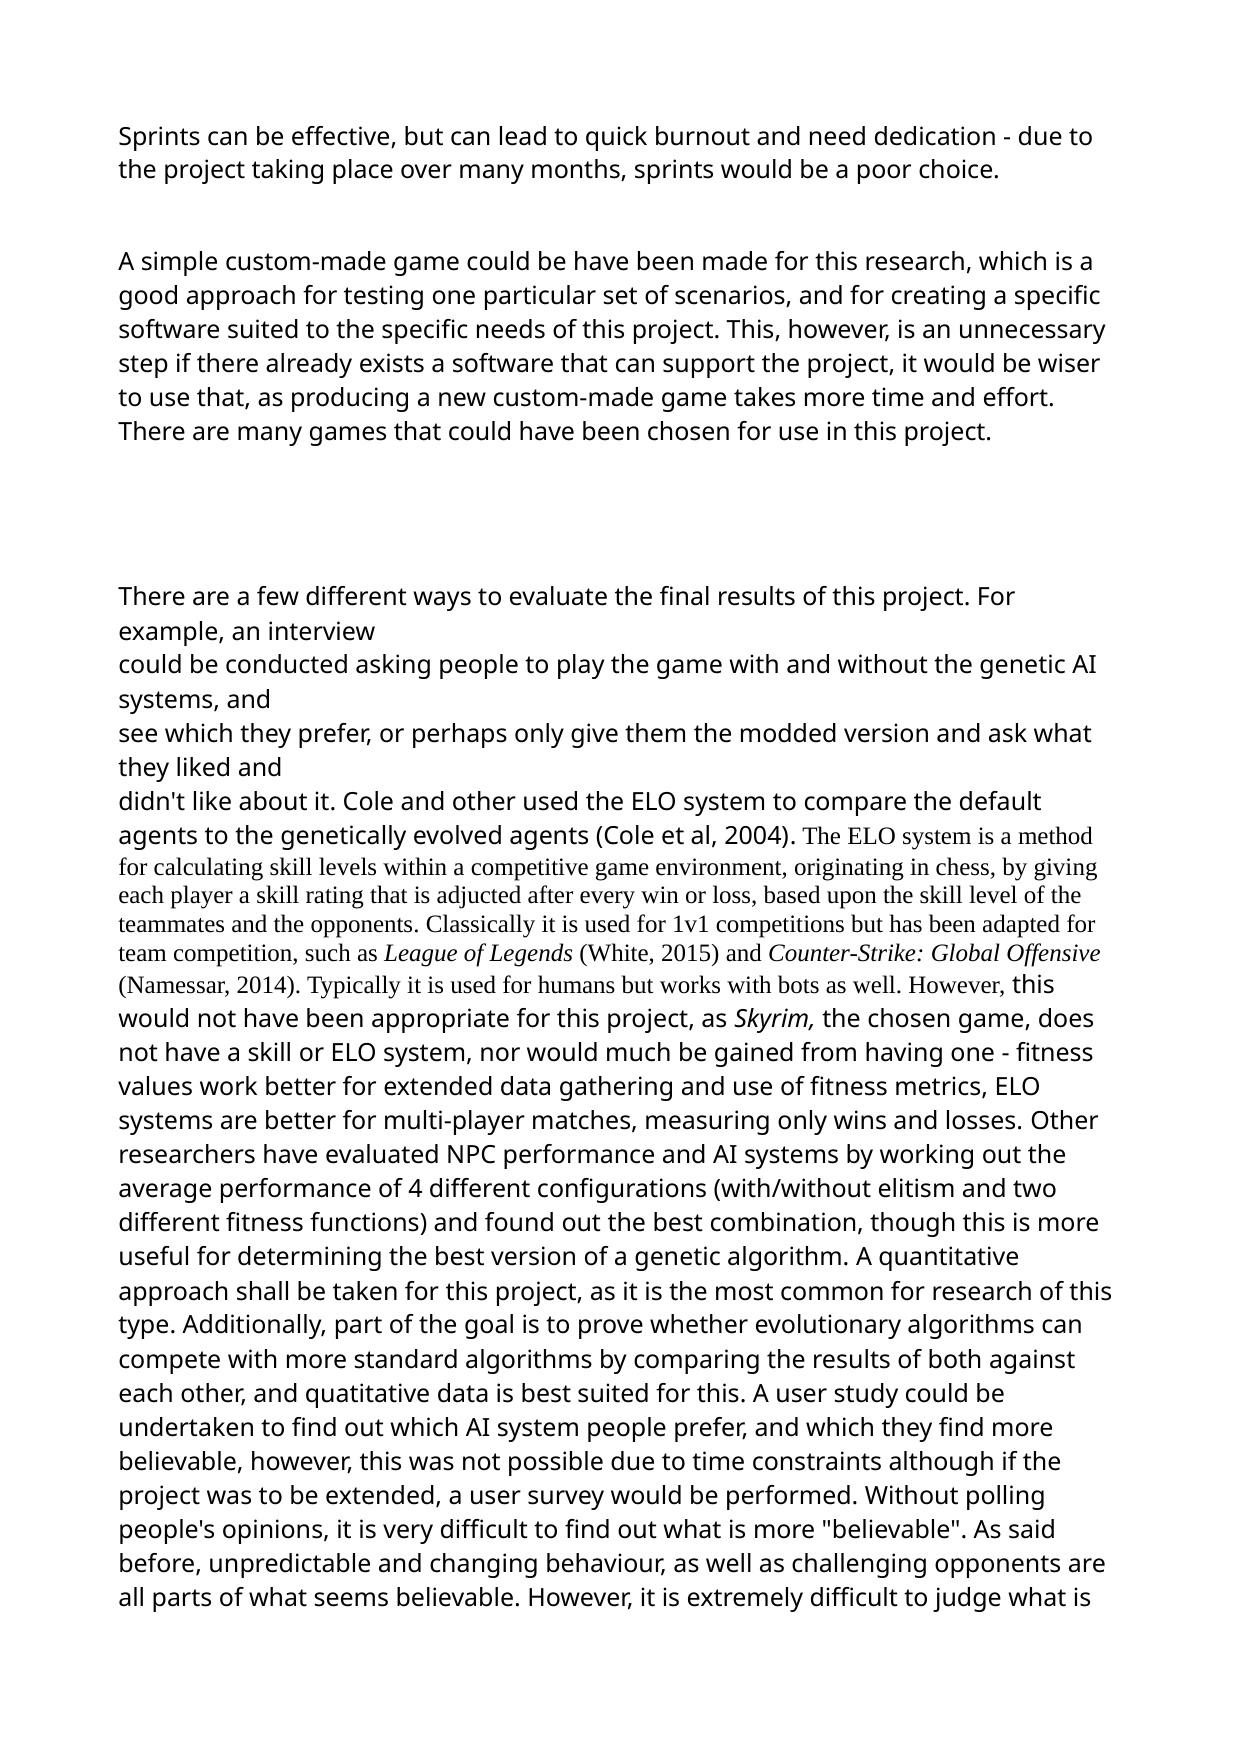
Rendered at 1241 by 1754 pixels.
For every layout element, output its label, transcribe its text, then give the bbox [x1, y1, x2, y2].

text didn't like about it. Cole and other used the ELO system to compare the default agents to the genetically evolved agents (Cole et al, 2004). The ELO system is a method for calculating skill levels within a competitive game environment, originating in chess, by giving each player a skill rating that is adjucted after every win or loss, based upon the skill level of the teammates and the opponents. Classically it is used for 1v1 competitions but has been adapted for team competition, such as League of Legends (White, 2015) and Counter-Strike: Global Offensive (Namessar, 2014). Typically it is used for humans but works with bots as well. However, this would not have been appropriate for this project, as Skyrim, the chosen game, does not have a skill or ELO system, nor would much be gained from having one - fitness values work better for extended data gathering and use of fitness metrics, ELO systems are better for multi-player matches, measuring only wins and losses. Other researchers have evaluated NPC performance and AI systems by working out the average performance of 4 different configurations (with/without elitism and two different fitness functions) and found out the best combination, though this is more useful for determining the best version of a genetic algorithm. A quantitative approach shall be taken for this project, as it is the most common for research of this type. Additionally, part of the goal is to prove whether evolutionary algorithms can compete with more standard algorithms by comparing the results of both against each other, and quatitative data is best suited for this. A user study could be undertaken to find out which AI system people prefer, and which they find more believable, however, this was not possible due to time constraints although if the project was to be extended, a user survey would be performed. Without polling people's opinions, it is very difficult to find out what is more "believable". As said before, unpredictable and changing behaviour, as well as challenging opponents are all parts of what seems believable. However, it is extremely difficult to judge what is [118, 783, 1122, 1614]
text see which they prefer, or perhaps only give them the modded version and ask what they liked and [118, 715, 1122, 783]
text Sprints can be effective, but can lead to quick burnout and need dedication - due to the project taking place over many months, sprints would be a poor choice. [118, 118, 1122, 186]
text A simple custom-made game could be have been made for this research, which is a good approach for testing one particular set of scenarios, and for creating a specific software suited to the specific needs of this project. This, however, is an unnecessary step if there already exists a software that can support the project, it would be wiser to use that, as producing a new custom-made game takes more time and effort. There are many games that could have been chosen for use in this project. [118, 244, 1122, 448]
text There are a few different ways to evaluate the final results of this project. For example, an interview [118, 579, 1122, 647]
text could be conducted asking people to play the game with and without the genetic AI systems, and [118, 647, 1122, 715]
